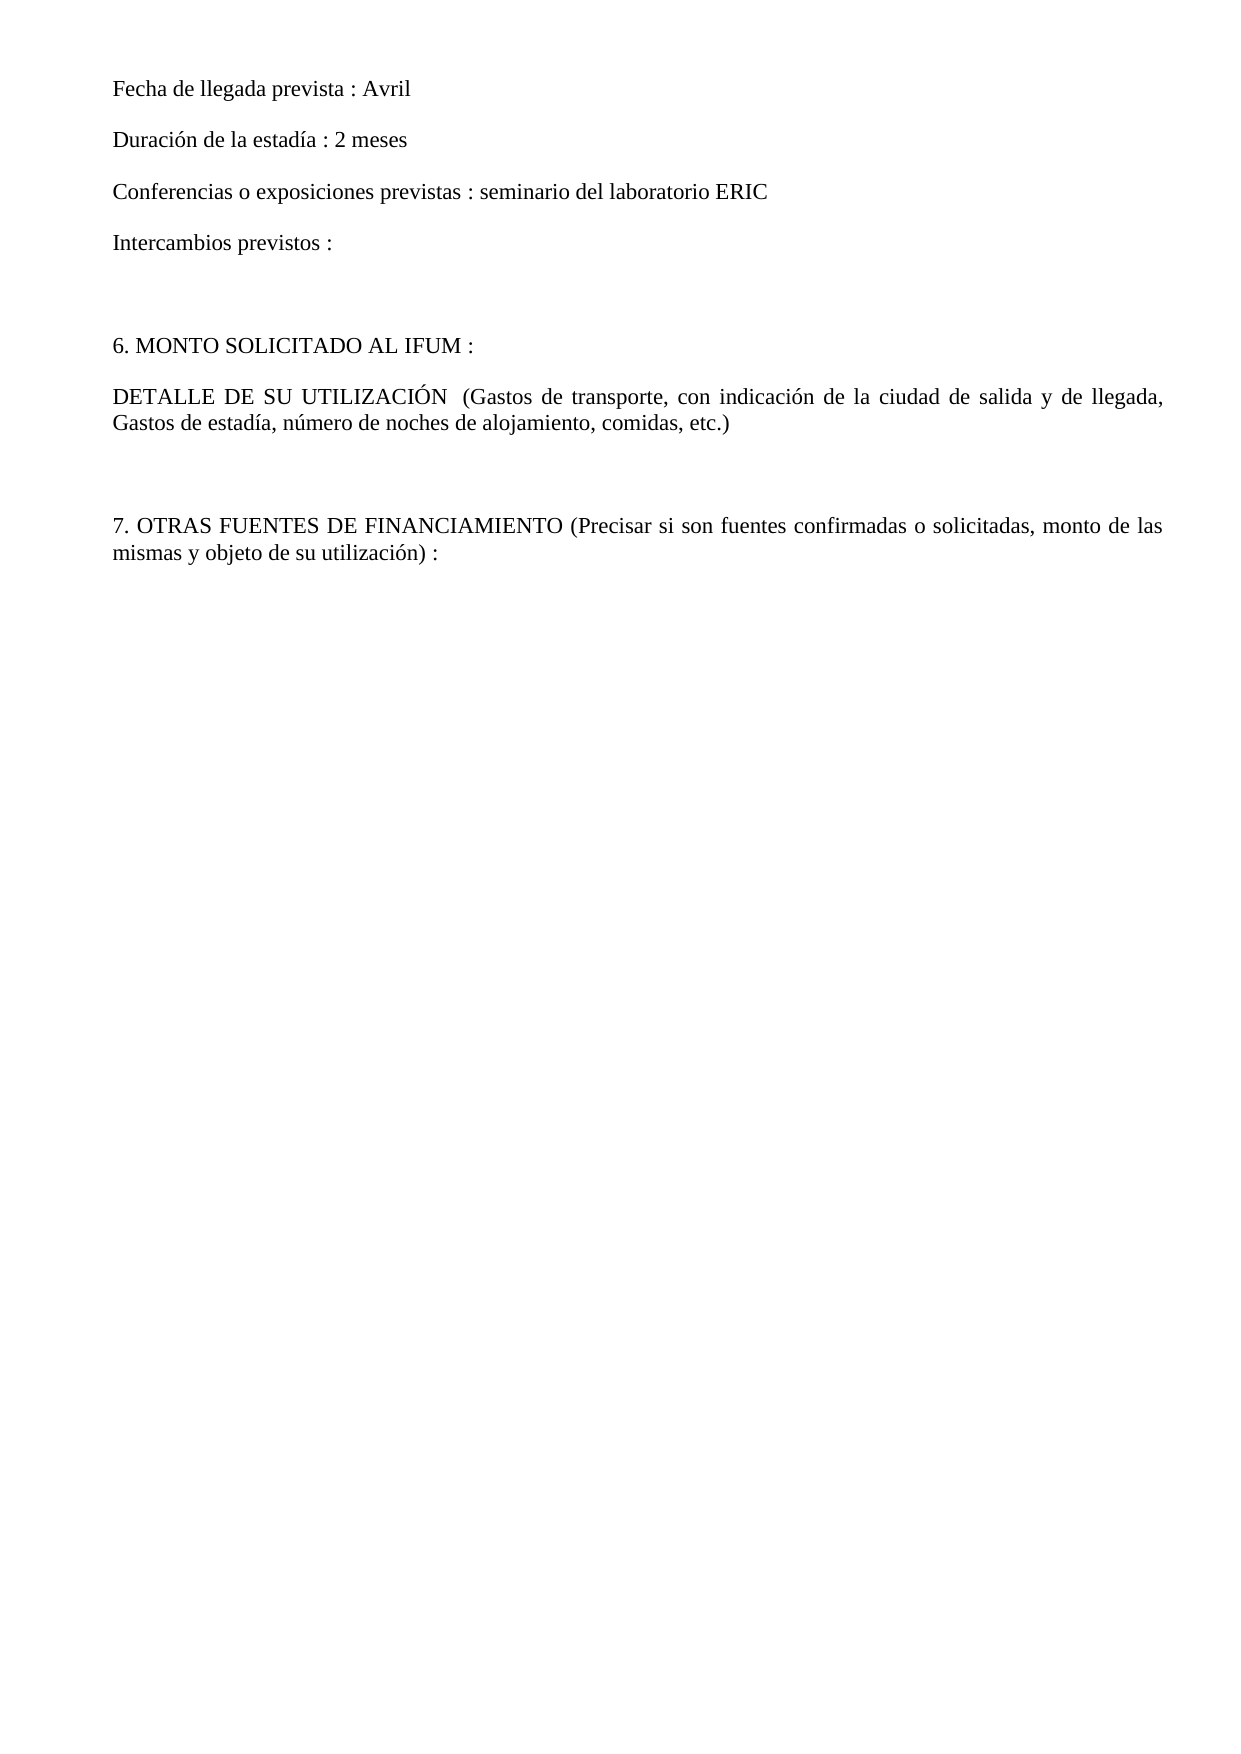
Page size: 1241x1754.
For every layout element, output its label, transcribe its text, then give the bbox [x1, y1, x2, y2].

text 6. MONTO SOLICITADO AL IFUM : [112, 332, 1165, 358]
text Intercambios previstos : [112, 229, 1165, 255]
text Duración de la estadía : 2 meses [112, 126, 1165, 153]
text Fecha de llegada prevista : Avril [112, 75, 1165, 101]
text Conferencias o exposiciones previstas : seminario del laboratorio ERIC [112, 178, 1165, 204]
text 7. OTRAS FUENTES DE FINANCIAMIENTO (Precisar si son fuentes confirmadas o solicitadas, monto de las mismas y objeto de su utilización) : [112, 512, 1165, 565]
text DETALLE DE SU UTILIZACIÓN (Gastos de transporte, con indicación de la ciudad de salida y de llegada, Gastos de estadía, número de noches de alojamiento, comidas, etc.) [112, 383, 1165, 436]
